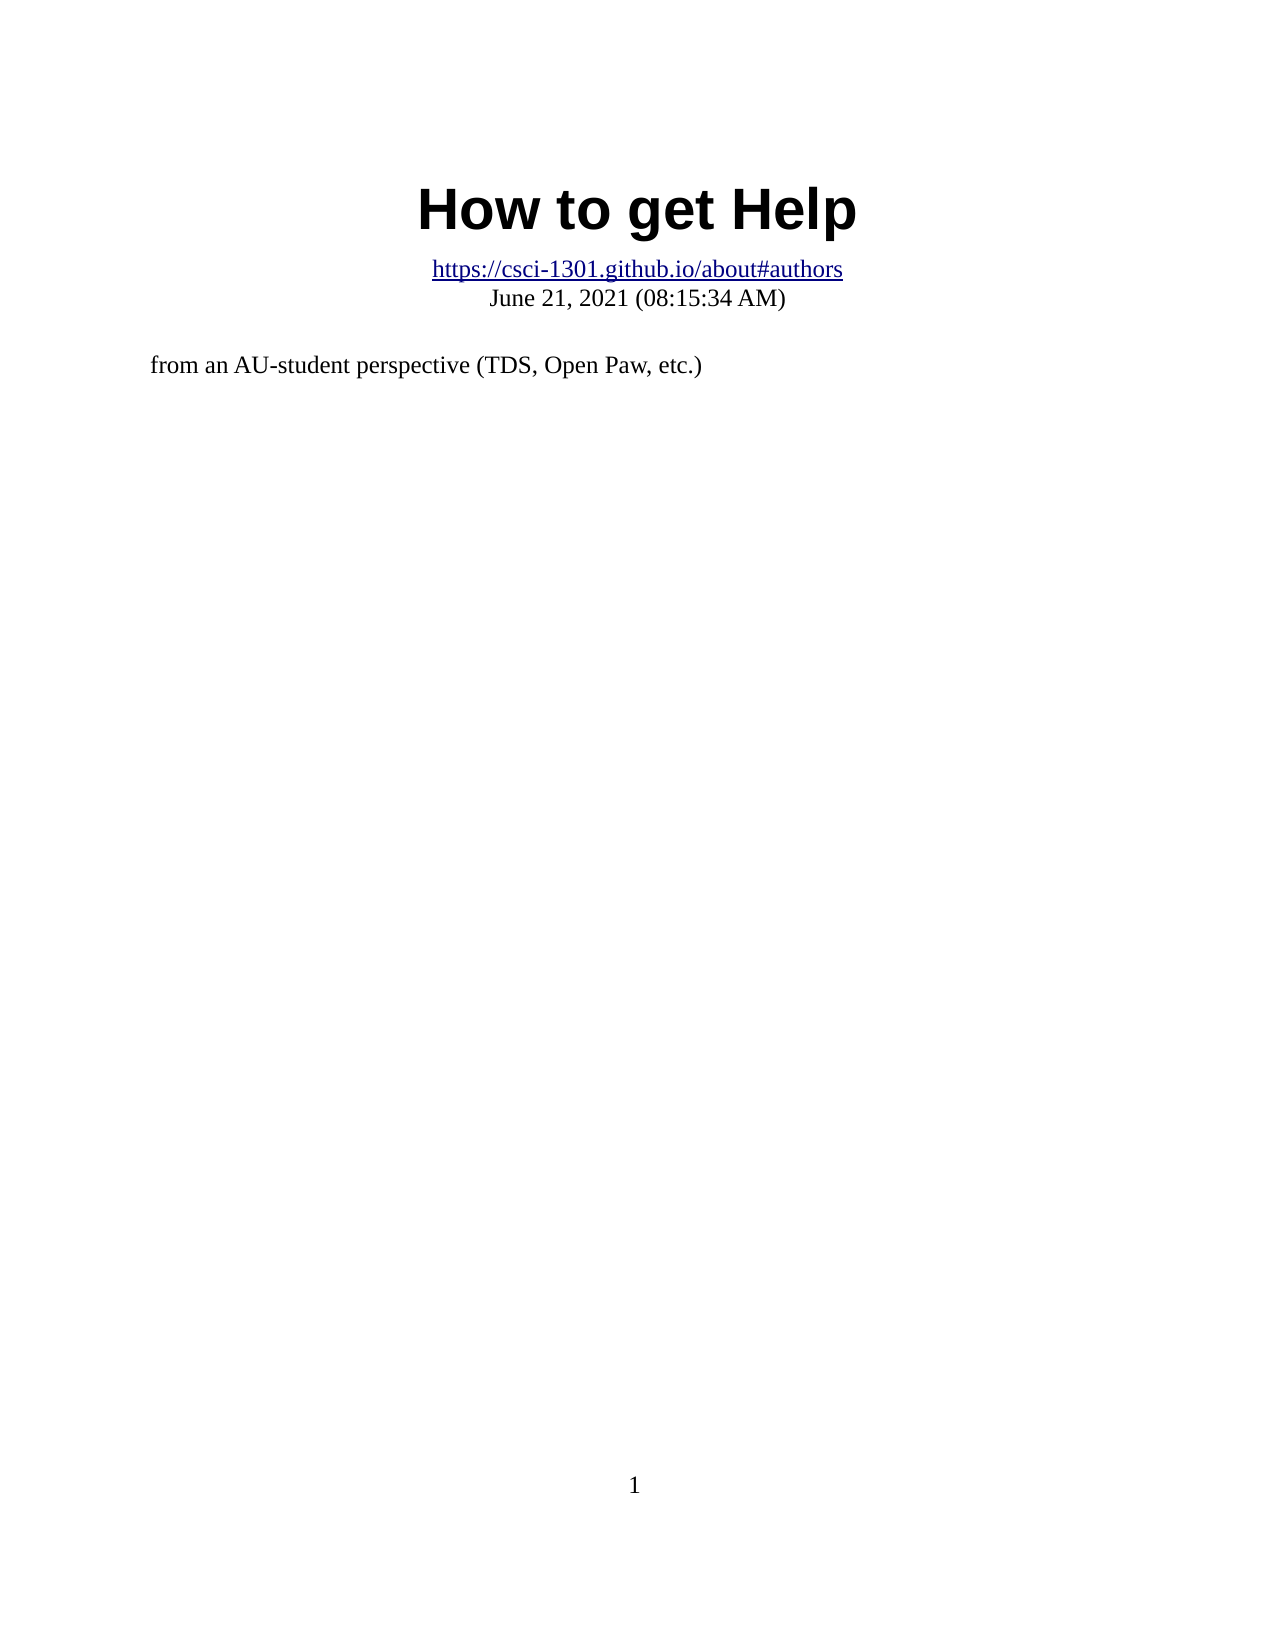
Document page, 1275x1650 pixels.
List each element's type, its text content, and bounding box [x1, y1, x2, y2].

text https://csci-1301.github.io/about#authors [150, 254, 1125, 283]
text from an AU-student perspective (TDS, Open Paw, etc.) [150, 350, 1125, 378]
text June 21, 2021 (08:15:34 AM) [150, 283, 1125, 312]
title How to get Help [150, 175, 1125, 242]
